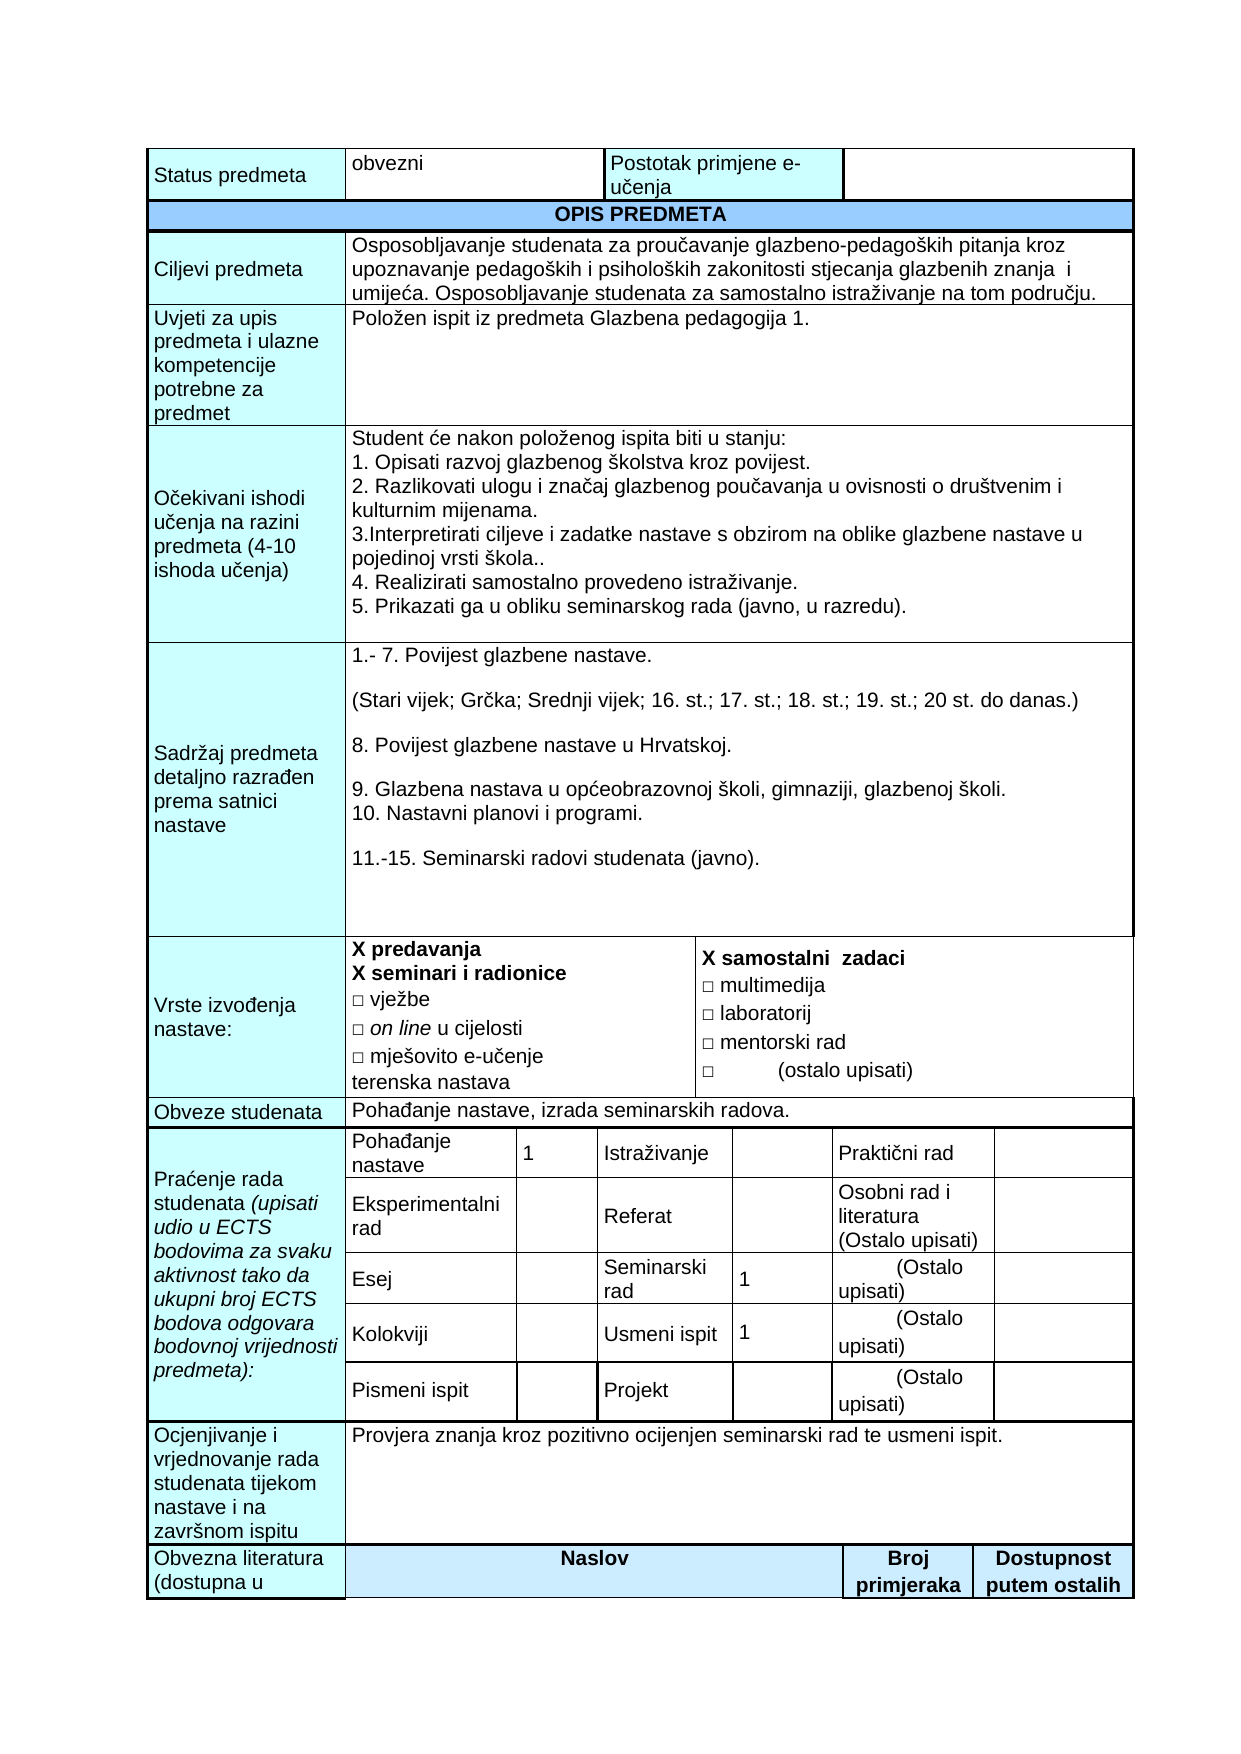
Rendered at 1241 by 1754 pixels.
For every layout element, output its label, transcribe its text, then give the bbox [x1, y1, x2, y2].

table_cell OPIS PREDMETA [149, 202, 1132, 229]
table_cell [845, 149, 1132, 199]
table_cell Osobni rad i literatura (Ostalo upisati) [833, 1178, 994, 1252]
table_cell 1.- 7. Povijest glazbene nastave. (Stari vijek; Grčka; Srednji vijek; 16. st.; 17. st.; 18. st.; 19. st.; 20 st. do danas.) 8. Povijest glazbene nastave u Hrvatskoj. 9. Glazbena nastava u općeobrazovnoj školi, gimnaziji, glazbenoj školi. 10. Nastavni planovi i programi. 11.-15. Seminarski radovi studenata (javno). [346, 643, 1132, 936]
table_cell Ocjenjivanje i vrjednovanje rada studenata tijekom nastave i na završnom ispitu [149, 1423, 345, 1543]
table_cell Položen ispit iz predmeta Glazbena pedagogija 1. [346, 305, 1132, 425]
table_cell Uvjeti za upis predmeta i ulazne kompetencije potrebne za predmet [149, 305, 345, 425]
table_cell [733, 1178, 832, 1252]
table_cell [995, 1178, 1132, 1252]
table_cell [995, 1253, 1132, 1303]
table_cell Provjera znanja kroz pozitivno ocijenjen seminarski rad te usmeni ispit. [346, 1423, 1132, 1543]
table_cell Pismeni ispit [346, 1363, 516, 1420]
table_cell Projekt [599, 1363, 732, 1420]
table_cell Pohađanje nastave [346, 1129, 516, 1177]
table_cell [995, 1363, 1132, 1420]
table_cell [995, 1304, 1132, 1361]
table_cell (Ostalo upisati) [833, 1253, 994, 1303]
table_cell [517, 1178, 597, 1252]
table_cell [517, 1253, 597, 1303]
table_cell X samostalni zadaci ☐ multimedija ☐ laboratorij ☐ mentorski rad ☐ (ostalo upisati) [696, 937, 1133, 1097]
table_cell Pohađanje nastave, izrada seminarskih radova. [346, 1098, 1132, 1126]
table_cell Seminarski rad [598, 1253, 732, 1303]
table_cell Esej [346, 1253, 516, 1303]
table_cell Eksperimentalni rad [346, 1178, 516, 1252]
table_cell X predavanja X seminari i radionice ☐ vježbe ☐ on line u cijelosti ☐ mješovito e-učenje terenska nastava [346, 937, 695, 1097]
table_cell Obveze studenata [149, 1098, 345, 1126]
table_cell Očekivani ishodi učenja na razini predmeta (4-10 ishoda učenja) [149, 426, 345, 642]
table_cell Naslov [346, 1546, 842, 1597]
table_cell (Ostalo upisati) [833, 1363, 993, 1420]
table_cell [733, 1129, 832, 1177]
table_cell Sadržaj predmeta detaljno razrađen prema satnici nastave [149, 643, 345, 936]
table_cell [518, 1363, 596, 1420]
table_cell 1 [733, 1253, 832, 1303]
table_cell Ciljevi predmeta [149, 233, 345, 304]
table_cell Praktični rad [833, 1129, 994, 1177]
table_cell Student će nakon položenog ispita biti u stanju: 1. Opisati razvoj glazbenog školstva kroz povijest. 2. Razlikovati ulogu i značaj glazbenog poučavanja u ovisnosti o društvenim i kulturnim mijenama. 3.Interpretirati ciljeve i zadatke nastave s obzirom na oblike glazbene nastave u pojedinoj vrsti škola.. 4. Realizirati samostalno provedeno istraživanje. 5. Prikazati ga u obliku seminarskog rada (javno, u razredu). [346, 426, 1132, 642]
table_cell [995, 1129, 1132, 1177]
table_cell Praćenje rada studenata (upisati udio u ECTS bodovima za svaku aktivnost tako da ukupni broj ECTS bodova odgovara bodovnoj vrijednosti predmeta): [149, 1129, 345, 1420]
table_cell [734, 1363, 831, 1420]
table_cell 1 [733, 1304, 832, 1361]
table_cell Osposobljavanje studenata za proučavanje glazbeno-pedagoških pitanja kroz upoznavanje pedagoških i psiholoških zakonitosti stjecanja glazbenih znanja i umijeća. Osposobljavanje studenata za samostalno istraživanje na tom području. [346, 233, 1132, 304]
table_cell obvezni [346, 149, 603, 199]
table_cell Referat [598, 1178, 732, 1252]
table_cell Usmeni ispit [598, 1304, 732, 1361]
table_cell [517, 1304, 597, 1361]
table_cell Postotak primjene e-učenja [606, 149, 842, 199]
table_cell 1 [517, 1129, 597, 1177]
table_cell (Ostalo upisati) [833, 1304, 994, 1361]
table_cell Kolokviji [346, 1304, 516, 1361]
table_cell Istraživanje [598, 1129, 732, 1177]
table_cell Broj primjeraka [844, 1546, 972, 1597]
table_cell Obvezna literatura (dostupna u [149, 1546, 345, 1597]
table_cell Status predmeta [149, 149, 345, 199]
table_cell Vrste izvođenja nastave: [149, 937, 345, 1097]
table_cell Dostupnost putem ostalih [974, 1546, 1132, 1597]
